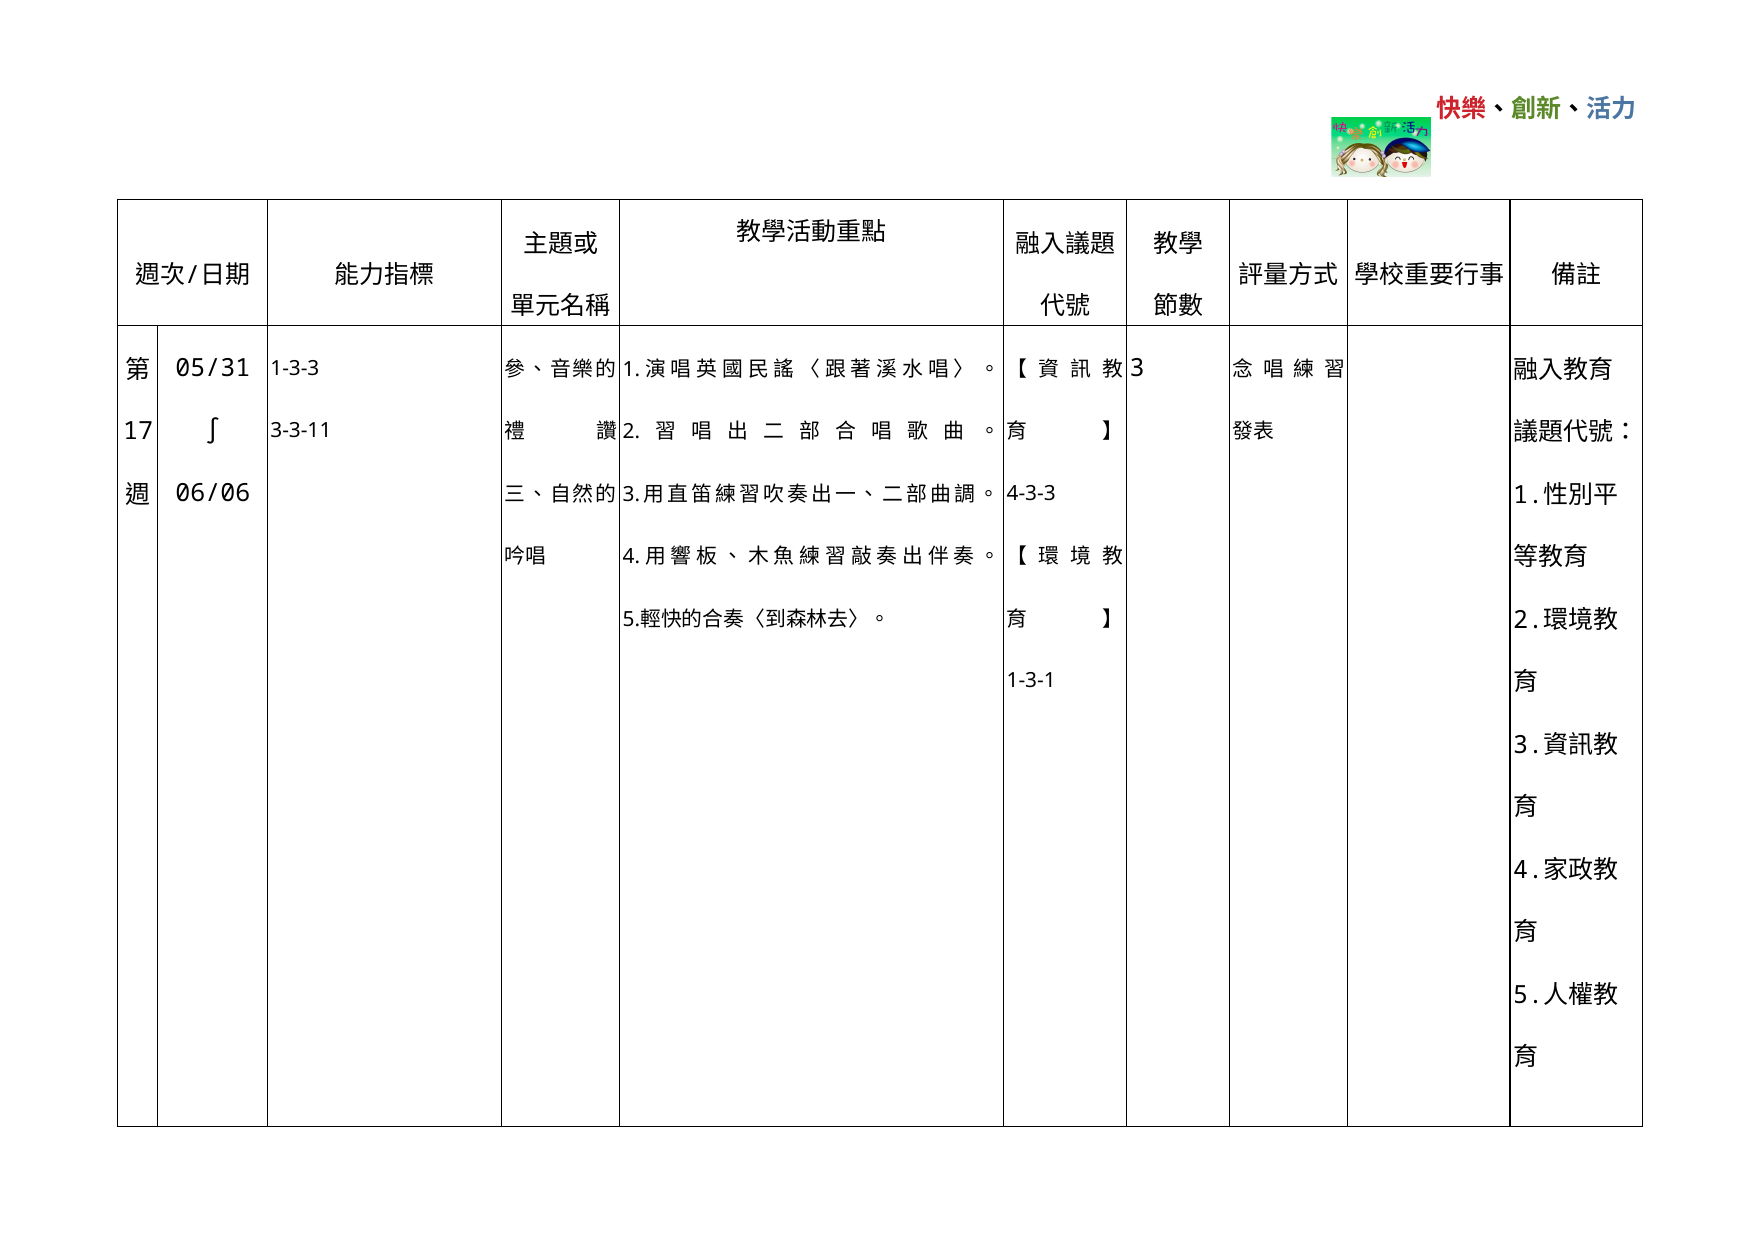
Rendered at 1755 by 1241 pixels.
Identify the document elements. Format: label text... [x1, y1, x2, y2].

table_header 評量方式 [1230, 200, 1347, 324]
table_cell 融入教育 議題代號： 1.性別平等教育 2.環境教育 3.資訊教育 4.家政教育 5.人權教育 [1511, 326, 1642, 1126]
table_cell 【資訊教育】 4-3-3 【環境教育】 1-3-1 [1004, 326, 1126, 1126]
table_cell 參、音樂的禮讚 三、自然的吟唱 [502, 326, 619, 1126]
table_header 學校重要行事 [1348, 200, 1509, 324]
table_header 主題或 單元名稱 [502, 200, 619, 324]
table_header 能力指標 [268, 200, 501, 324]
table_cell 05/31 ∫ 06/06 [158, 326, 267, 1126]
table_cell 1-3-3 3-3-11 [268, 326, 501, 1126]
table_header 教學活動重點 [620, 200, 1003, 324]
table_header 週次/日期 [118, 200, 267, 324]
table_cell 第 17 週 [118, 326, 157, 1126]
table_header 教學 節數 [1127, 200, 1229, 324]
table_cell 1.演唱英國民謠〈跟著溪水唱〉。 2.習唱出二部合唱歌曲。 3.用直笛練習吹奏出一、二部曲調。 4.用響板、木魚練習敲奏出伴奏。 5.輕快的合奏〈到森林去〉。 [620, 326, 1003, 1126]
table_header 備註 [1511, 200, 1642, 324]
table_cell 3 [1127, 326, 1229, 1126]
table_cell 念唱練習 發表 [1230, 326, 1347, 1126]
table_cell [1348, 326, 1509, 1126]
table_header 融入議題 代號 [1004, 200, 1126, 324]
